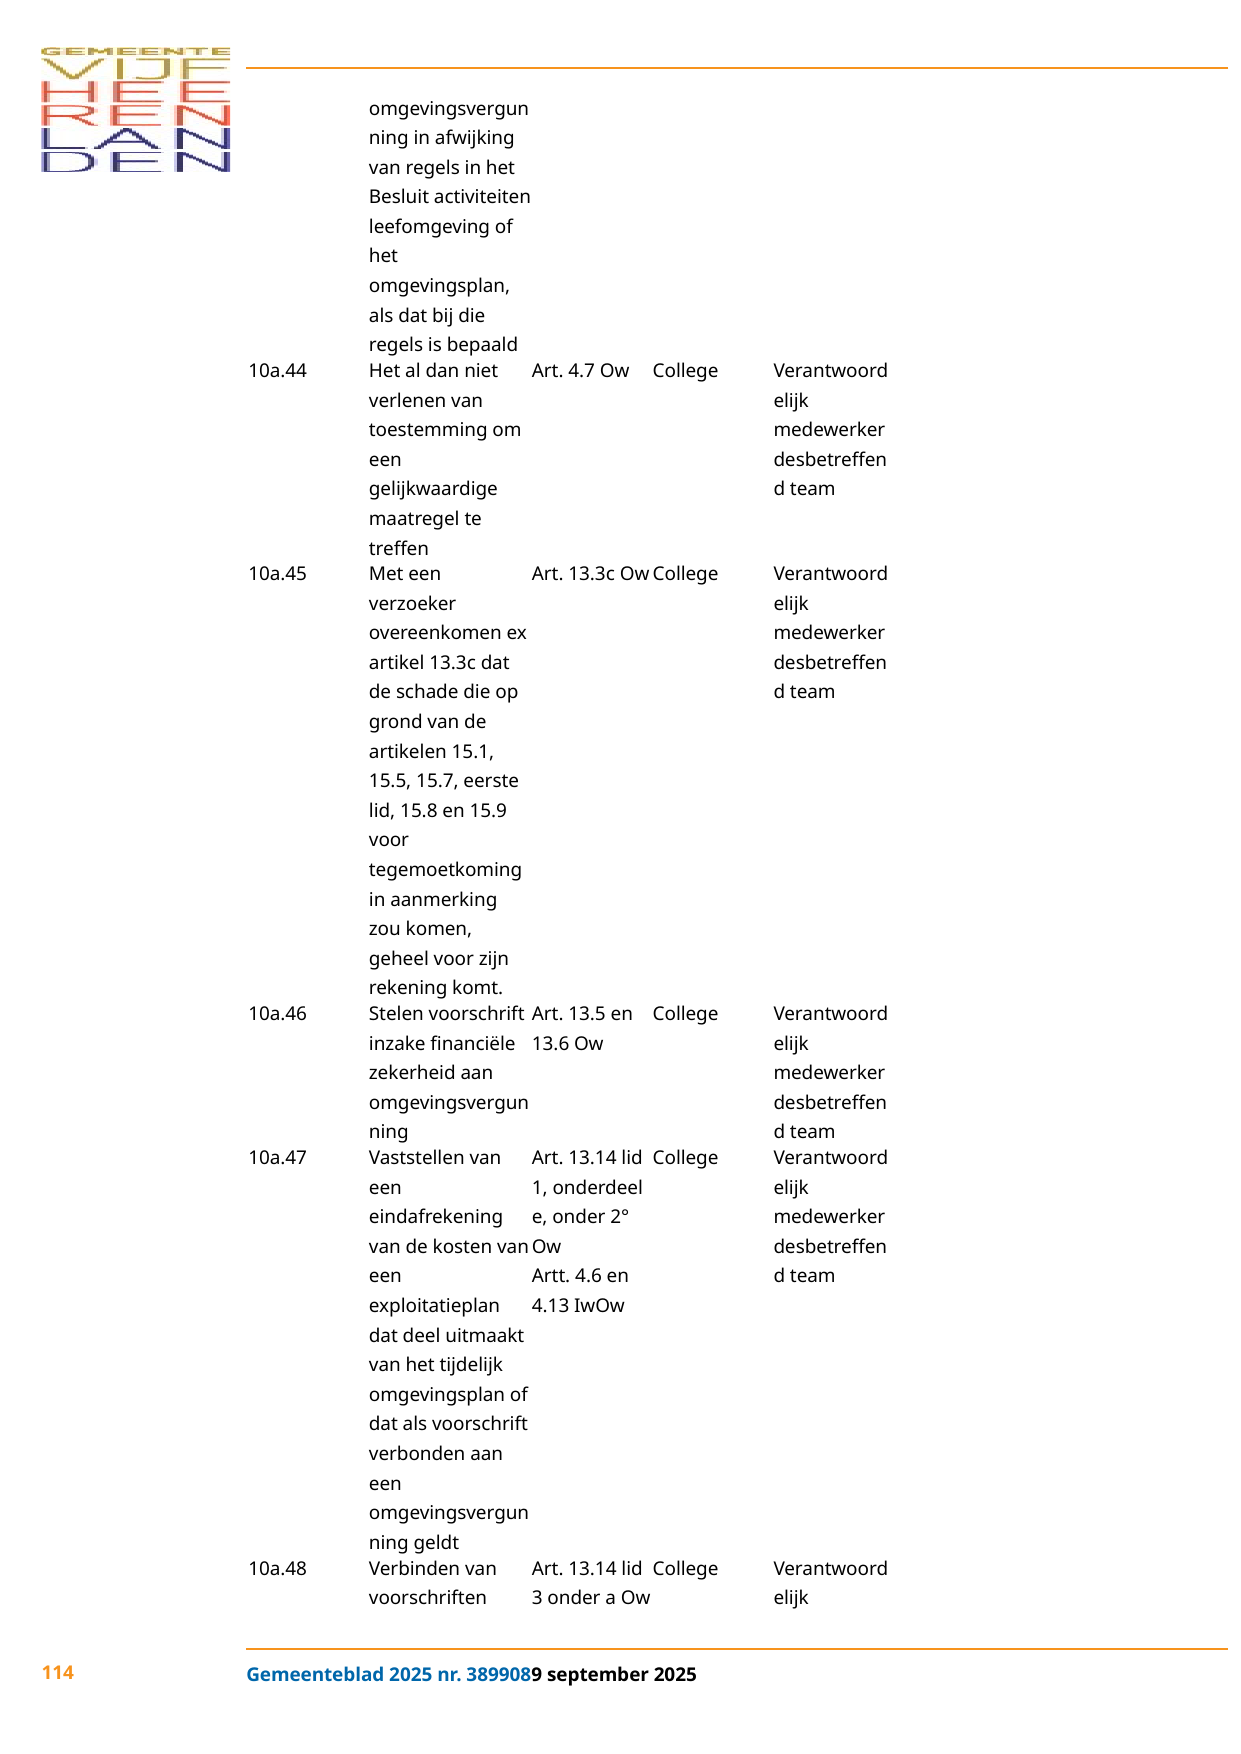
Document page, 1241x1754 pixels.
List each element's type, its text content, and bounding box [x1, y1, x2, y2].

table_cell [894, 560, 1015, 1000]
table_cell [653, 95, 773, 357]
table_cell Art. 13.5 en 13.6 Ow [532, 1000, 652, 1144]
table_cell [1015, 1144, 1152, 1555]
table_cell Art. 13.14 lid 3 onder a Ow [532, 1555, 652, 1610]
table_cell [773, 95, 894, 357]
picture [41, 47, 231, 172]
table_cell Het al dan niet verlenen van toestemming om een gelijkwaardige maatregel te treffen [369, 357, 532, 560]
table_cell 10a.45 [248, 560, 369, 1000]
table_cell 10a.44 [248, 357, 369, 560]
table_cell Met een verzoeker overeenkomen ex artikel 13.3c dat de schade die op grond van de artikelen 15.1, 15.5, 15.7, eerste lid, 15.8 en 15.9 voor tegemoetkoming in aanmerking zou komen, geheel voor zijn rekening komt. [369, 560, 532, 1000]
table_cell College [653, 560, 773, 1000]
table_cell College [653, 1555, 773, 1610]
table_cell Vaststellen van een eindafrekening van de kosten van een exploitatieplan dat deel uitmaakt van het tijdelijk omgevingsplan of dat als voorschrift verbonden aan een omgevingsvergunning geldt [369, 1144, 532, 1555]
table_cell 10a.48 [248, 1555, 369, 1610]
table_cell Verantwoordelijk medewerker desbetreffend team [773, 560, 894, 1000]
table_cell Verantwoordelijk [773, 1555, 894, 1610]
table_cell Art. 13.14 lid 1, onderdeel e, onder 2° Ow Artt. 4.6 en 4.13 IwOw [532, 1144, 652, 1555]
table_cell College [653, 1144, 773, 1555]
table_cell [1015, 1555, 1152, 1610]
table_cell Verantwoordelijk medewerker desbetreffend team [773, 1000, 894, 1144]
table_cell College [653, 357, 773, 560]
table_cell [248, 95, 369, 357]
table_cell Stelen voorschrift inzake financiële zekerheid aan omgevingsvergunning [369, 1000, 532, 1144]
table_cell Art. 4.7 Ow [532, 357, 652, 560]
table_cell 10a.46 [248, 1000, 369, 1144]
table_cell [1015, 357, 1152, 560]
table_cell [532, 95, 652, 357]
table_cell [894, 1555, 1015, 1610]
table_cell 10a.47 [248, 1144, 369, 1555]
table_cell [894, 1000, 1015, 1144]
table_cell Verantwoordelijk medewerker desbetreffend team [773, 1144, 894, 1555]
table_cell Art. 13.3c Ow [532, 560, 652, 1000]
table_cell [894, 1144, 1015, 1555]
table_cell [894, 357, 1015, 560]
table_cell omgevingsvergunning in afwijking van regels in het Besluit activiteiten leefomgeving of het omgevingsplan, als dat bij die regels is bepaald [369, 95, 532, 357]
table_cell College [653, 1000, 773, 1144]
table_cell [1015, 95, 1152, 357]
table_cell [1015, 1000, 1152, 1144]
table_cell [894, 95, 1015, 357]
table_cell Verantwoordelijk medewerker desbetreffend team [773, 357, 894, 560]
table_cell [1015, 560, 1152, 1000]
table_cell Verbinden van voorschriften [369, 1555, 532, 1610]
